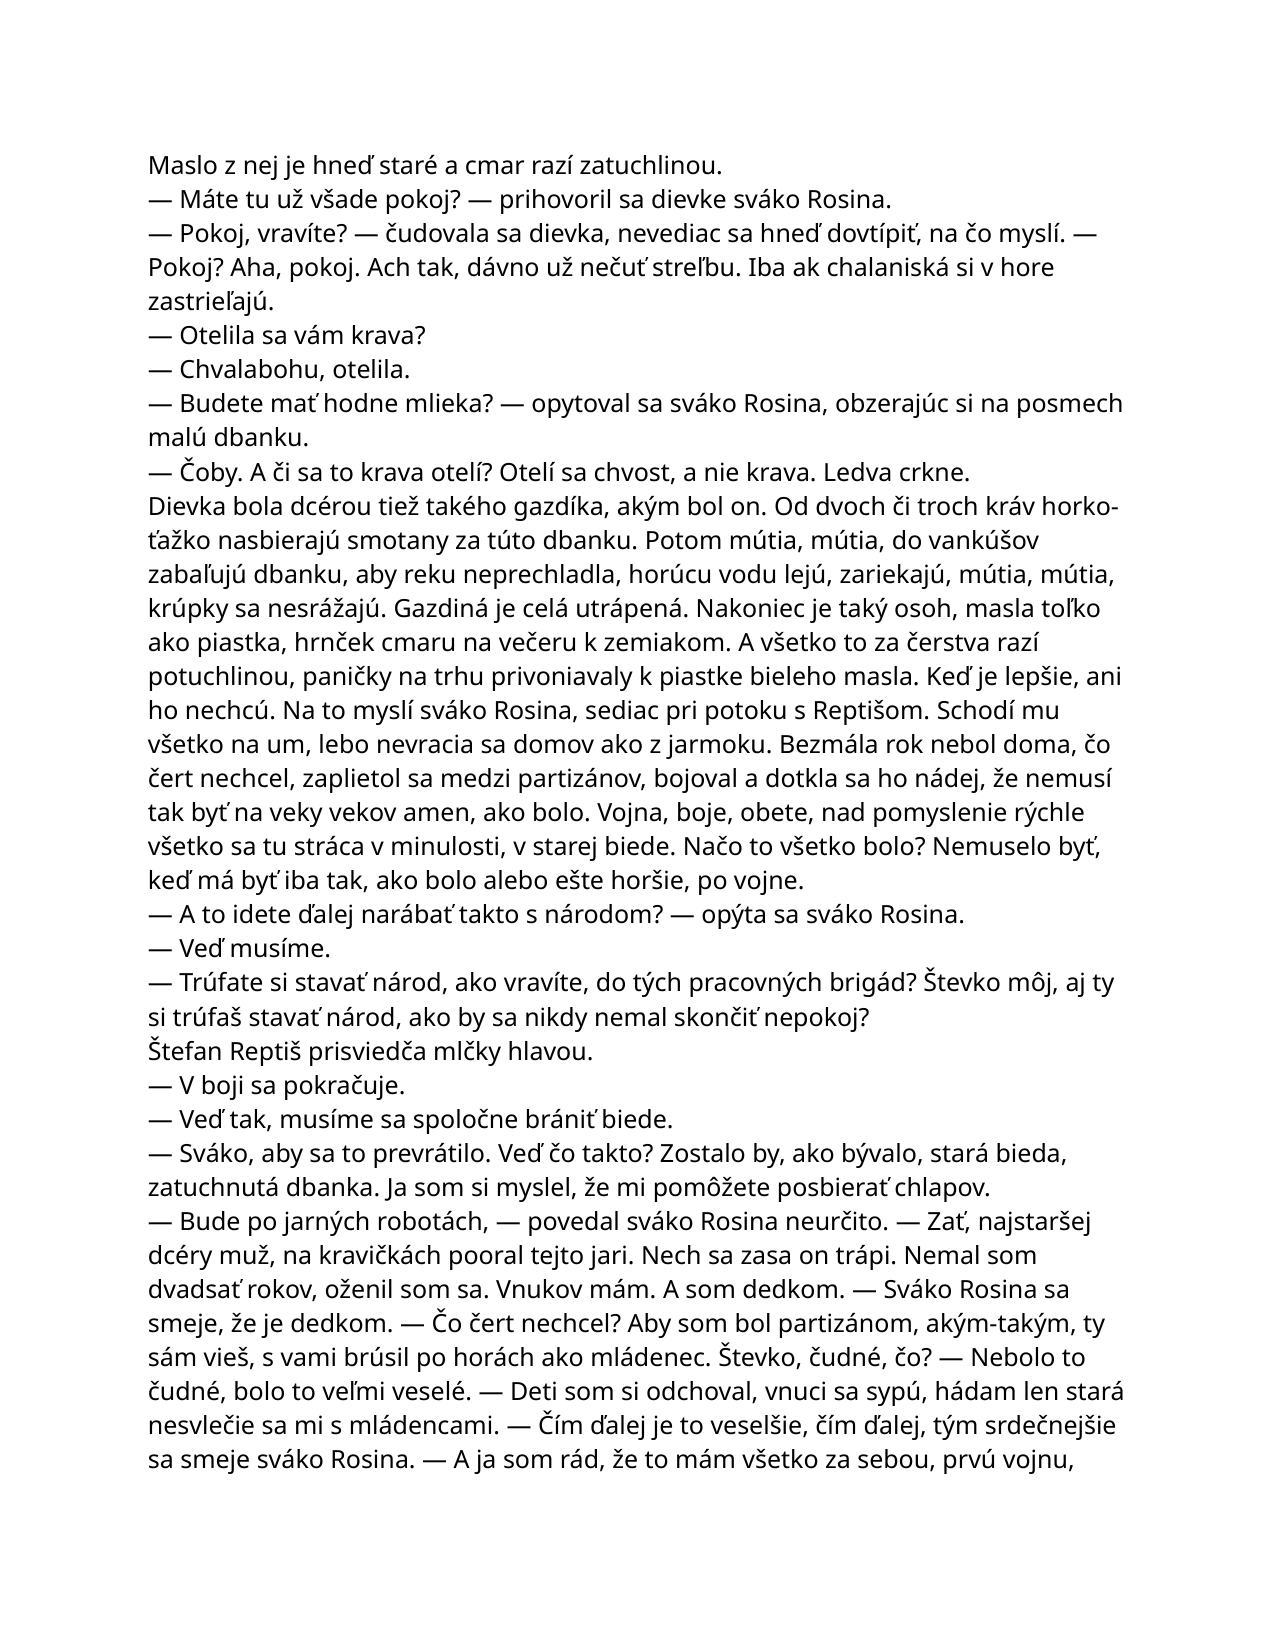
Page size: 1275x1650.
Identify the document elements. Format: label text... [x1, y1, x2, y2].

text — Trúfate si stavať národ, ako vravíte, do tých pracovných brigád? Števko môj, aj ty si trúfaš stavať národ, ako by sa nikdy nemal skončiť nepokoj? [148, 965, 1127, 1033]
text — Máte tu už všade pokoj? — prihovoril sa dievke sváko Rosina. [148, 182, 1127, 216]
text Dievka bola dcérou tiež takého gazdíka, akým bol on. Od dvoch či troch kráv horko-ťažko nasbierajú smotany za túto dbanku. Potom mútia, mútia, do vankúšov zabaľujú dbanku, aby reku neprechladla, horúcu vodu lejú, zariekajú, mútia, mútia, krúpky sa nesrážajú. Gazdiná je celá utrápená. Nakoniec je taký osoh, masla toľko ako piastka, hrnček cmaru na večeru k zemiakom. A všetko to za čerstva razí potuchlinou, paničky na trhu privoniavaly k piastke bieleho masla. Keď je lepšie, ani ho nechcú. Na to myslí sváko Rosina, sediac pri potoku s Reptišom. Schodí mu všetko na um, lebo nevracia sa domov ako z jarmoku. Bezmála rok nebol doma, čo čert nechcel, zaplietol sa medzi partizánov, bojoval a dotkla sa ho nádej, že nemusí tak byť na veky vekov amen, ako bolo. Vojna, boje, obete, nad pomyslenie rýchle všetko sa tu stráca v minulosti, v starej biede. Načo to všetko bolo? Nemuselo byť, keď má byť iba tak, ako bolo alebo ešte horšie, po vojne. [148, 488, 1127, 897]
text Štefan Reptiš prisviedča mlčky hlavou. [148, 1033, 1127, 1067]
text — Čoby. A či sa to krava otelí? Otelí sa chvost, a nie krava. Ledva crkne. [148, 454, 1127, 488]
text — Veď tak, musíme sa spoločne brániť biede. [148, 1101, 1127, 1135]
text — A to idete ďalej narábať takto s národom? — opýta sa sváko Rosina. [148, 897, 1127, 931]
text Maslo z nej je hneď staré a cmar razí zatuchlinou. [148, 148, 1127, 182]
text — Otelila sa vám krava? [148, 318, 1127, 352]
text — Bude po jarných robotách, — povedal sváko Rosina neurčito. — Zať, najstaršej dcéry muž, na kravičkách pooral tejto jari. Nech sa zasa on trápi. Nemal som dvadsať rokov, oženil som sa. Vnukov mám. A som dedkom. — Sváko Rosina sa smeje, že je dedkom. — Čo čert nechcel? Aby som bol partizánom, akým-takým, ty sám vieš, s vami brúsil po horách ako mládenec. Števko, čudné, čo? — Nebolo to čudné, bolo to veľmi veselé. — Deti som si odchoval, vnuci sa sypú, hádam len stará nesvlečie sa mi s mládencami. — Čím ďalej je to veselšie, čím ďalej, tým srdečnejšie sa smeje sváko Rosina. — A ja som rád, že to mám všetko za sebou, prvú vojnu, [148, 1203, 1127, 1476]
text — Chvalabohu, otelila. [148, 352, 1127, 386]
text — Veď musíme. [148, 931, 1127, 965]
text — Pokoj, vravíte? — čudovala sa dievka, nevediac sa hneď dovtípiť, na čo myslí. — Pokoj? Aha, pokoj. Ach tak, dávno už nečuť streľbu. Iba ak chalaniská si v hore zastrieľajú. [148, 216, 1127, 318]
text — V boji sa pokračuje. [148, 1067, 1127, 1101]
text — Budete mať hodne mlieka? — opytoval sa sváko Rosina, obzerajúc si na posmech malú dbanku. [148, 386, 1127, 454]
text — Sváko, aby sa to prevrátilo. Veď čo takto? Zostalo by, ako bývalo, stará bieda, zatuchnutá dbanka. Ja som si myslel, že mi pomôžete posbierať chlapov. [148, 1135, 1127, 1203]
